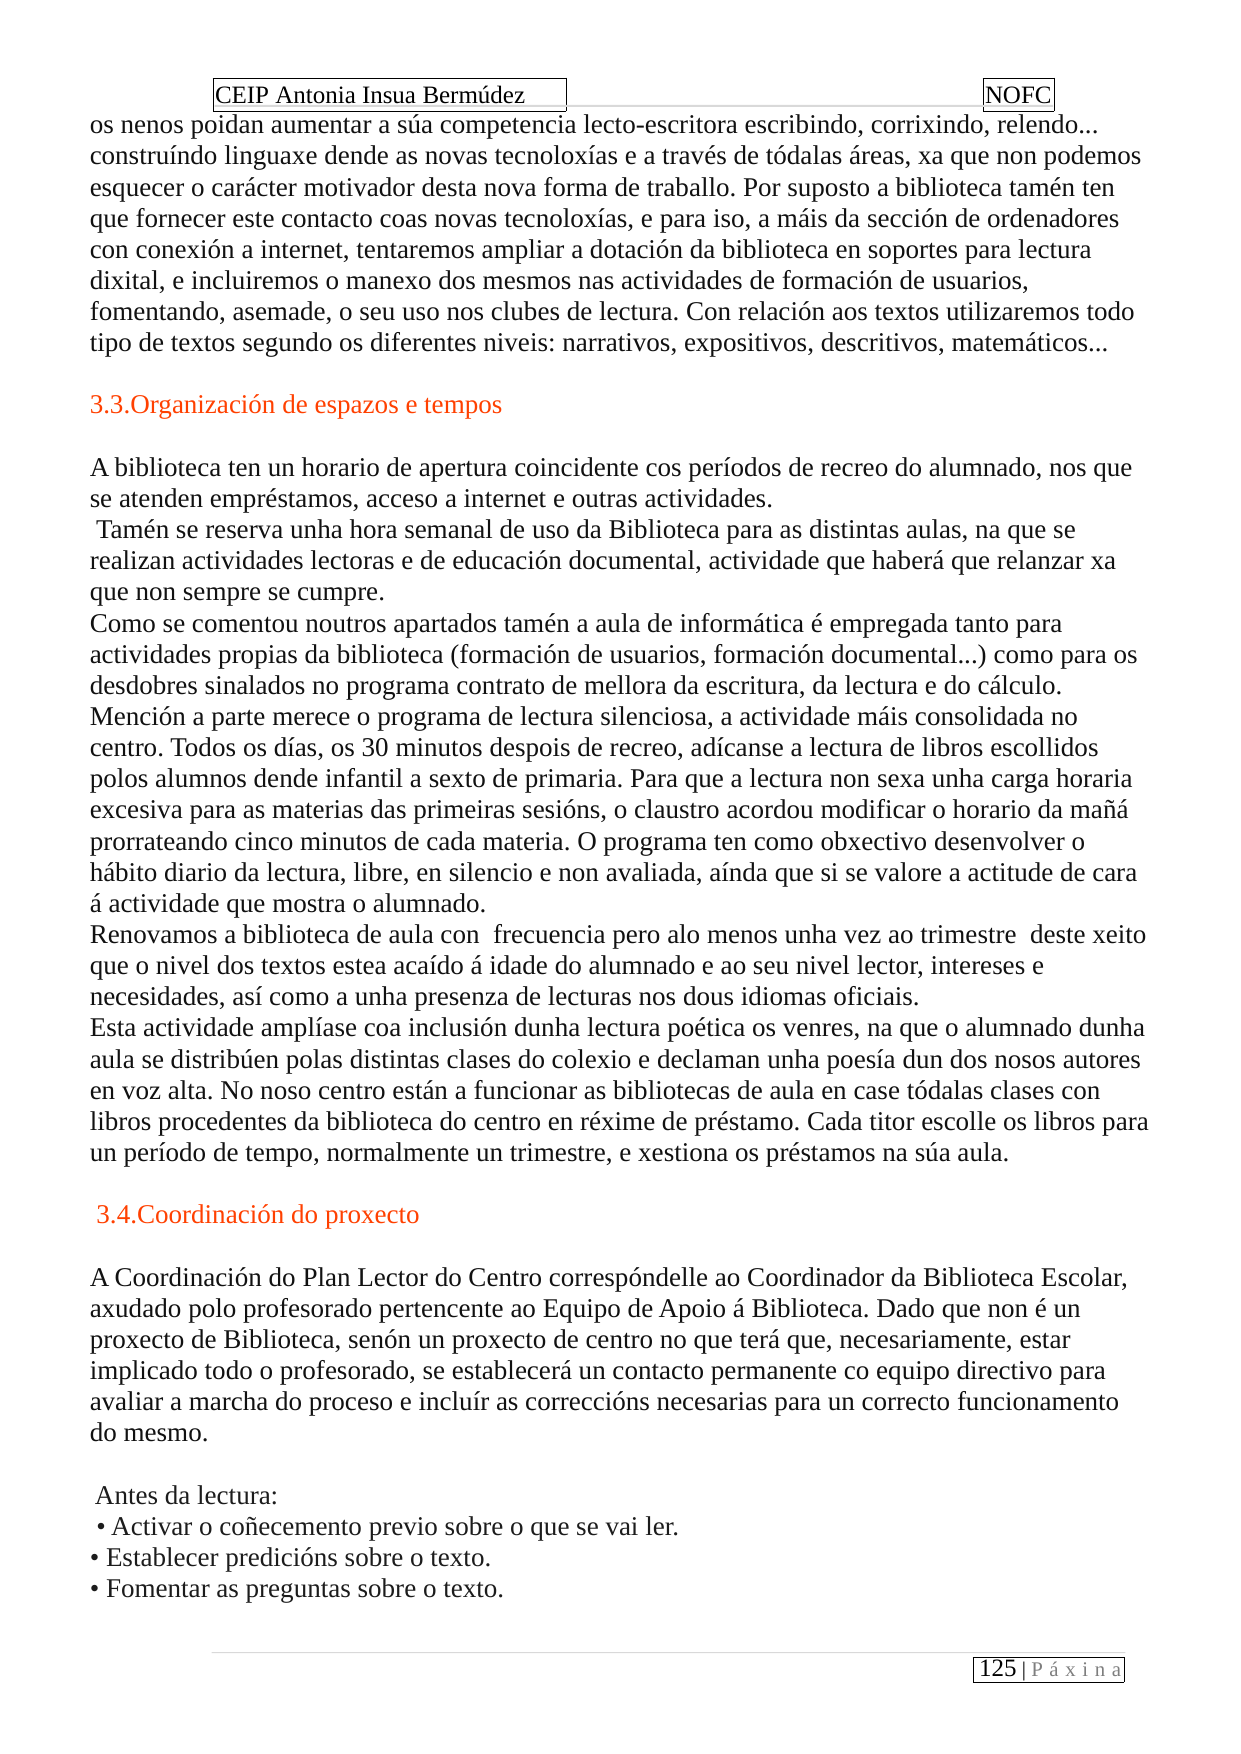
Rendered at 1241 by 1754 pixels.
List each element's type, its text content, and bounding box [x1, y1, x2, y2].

text Renovamos a biblioteca de aula con frecuencia pero alo menos unha vez ao trimestre deste xeito que o nivel dos textos estea acaído á idade do alumnado e ao seu nivel lector, intereses e necesidades, así como a unha presenza de lecturas nos dous idiomas oficiais. [89, 918, 1153, 1012]
text • Fomentar as preguntas sobre o texto. [89, 1572, 1153, 1603]
text Antes da lectura: [89, 1479, 1153, 1510]
text Mención a parte merece o programa de lectura silenciosa, a actividade máis consolidada no centro. Todos os días, os 30 minutos despois de recreo, adícanse a lectura de libros escollidos polos alumnos dende infantil a sexto de primaria. Para que a lectura non sexa unha carga horaria excesiva para as materias das primeiras sesións, o claustro acordou modificar o horario da mañá prorrateando cinco minutos de cada materia. O programa ten como obxectivo desenvolver o hábito diario da lectura, libre, en silencio e non avaliada, aínda que si se valore a actitude de cara á actividade que mostra o alumnado. [89, 700, 1153, 918]
text 3.3.Organización de espazos e tempos [89, 389, 1153, 420]
text os nenos poidan aumentar a súa competencia lecto-escritora escribindo, corrixindo, relendo... construíndo linguaxe dende as novas tecnoloxías e a través de tódalas áreas, xa que non podemos esquecer o carácter motivador desta nova forma de traballo. Por suposto a biblioteca tamén ten que fornecer este contacto coas novas tecnoloxías, e para iso, a máis da sección de ordenadores con conexión a internet, tentaremos ampliar a dotación da biblioteca en soportes para lectura dixital, e incluiremos o manexo dos mesmos nas actividades de formación de usuarios, fomentando, asemade, o seu uso nos clubes de lectura. Con relación aos textos utilizaremos todo tipo de textos segundo os diferentes niveis: narrativos, expositivos, descritivos, matemáticos... [89, 108, 1153, 357]
text A Coordinación do Plan Lector do Centro correspóndelle ao Coordinador da Biblioteca Escolar, axudado polo profesorado pertencente ao Equipo de Apoio á Biblioteca. Dado que non é un proxecto de Biblioteca, senón un proxecto de centro no que terá que, necesariamente, estar implicado todo o profesorado, se establecerá un contacto permanente co equipo directivo para avaliar a marcha do proceso e incluír as correccións necesarias para un correcto funcionamento do mesmo. [89, 1261, 1153, 1448]
text • Activar o coñecemento previo sobre o que se vai ler. [89, 1510, 1153, 1541]
text A biblioteca ten un horario de apertura coincidente cos períodos de recreo do alumnado, nos que se atenden empréstamos, acceso a internet e outras actividades. [89, 451, 1153, 513]
text Esta actividade amplíase coa inclusión dunha lectura poética os venres, na que o alumnado dunha aula se distribúen polas distintas clases do colexio e declaman unha poesía dun dos nosos autores en voz alta. No noso centro están a funcionar as bibliotecas de aula en case tódalas clases con libros procedentes da biblioteca do centro en réxime de préstamo. Cada titor escolle os libros para un período de tempo, normalmente un trimestre, e xestiona os préstamos na súa aula. [89, 1012, 1153, 1167]
text Como se comentou noutros apartados tamén a aula de informática é empregada tanto para actividades propias da biblioteca (formación de usuarios, formación documental...) como para os desdobres sinalados no programa contrato de mellora da escritura, da lectura e do cálculo. [89, 607, 1153, 700]
text • Establecer predicións sobre o texto. [89, 1541, 1153, 1572]
text Tamén se reserva unha hora semanal de uso da Biblioteca para as distintas aulas, na que se realizan actividades lectoras e de educación documental, actividade que haberá que relanzar xa que non sempre se cumpre. [89, 513, 1153, 607]
text 3.4.Coordinación do proxecto [89, 1198, 1153, 1229]
